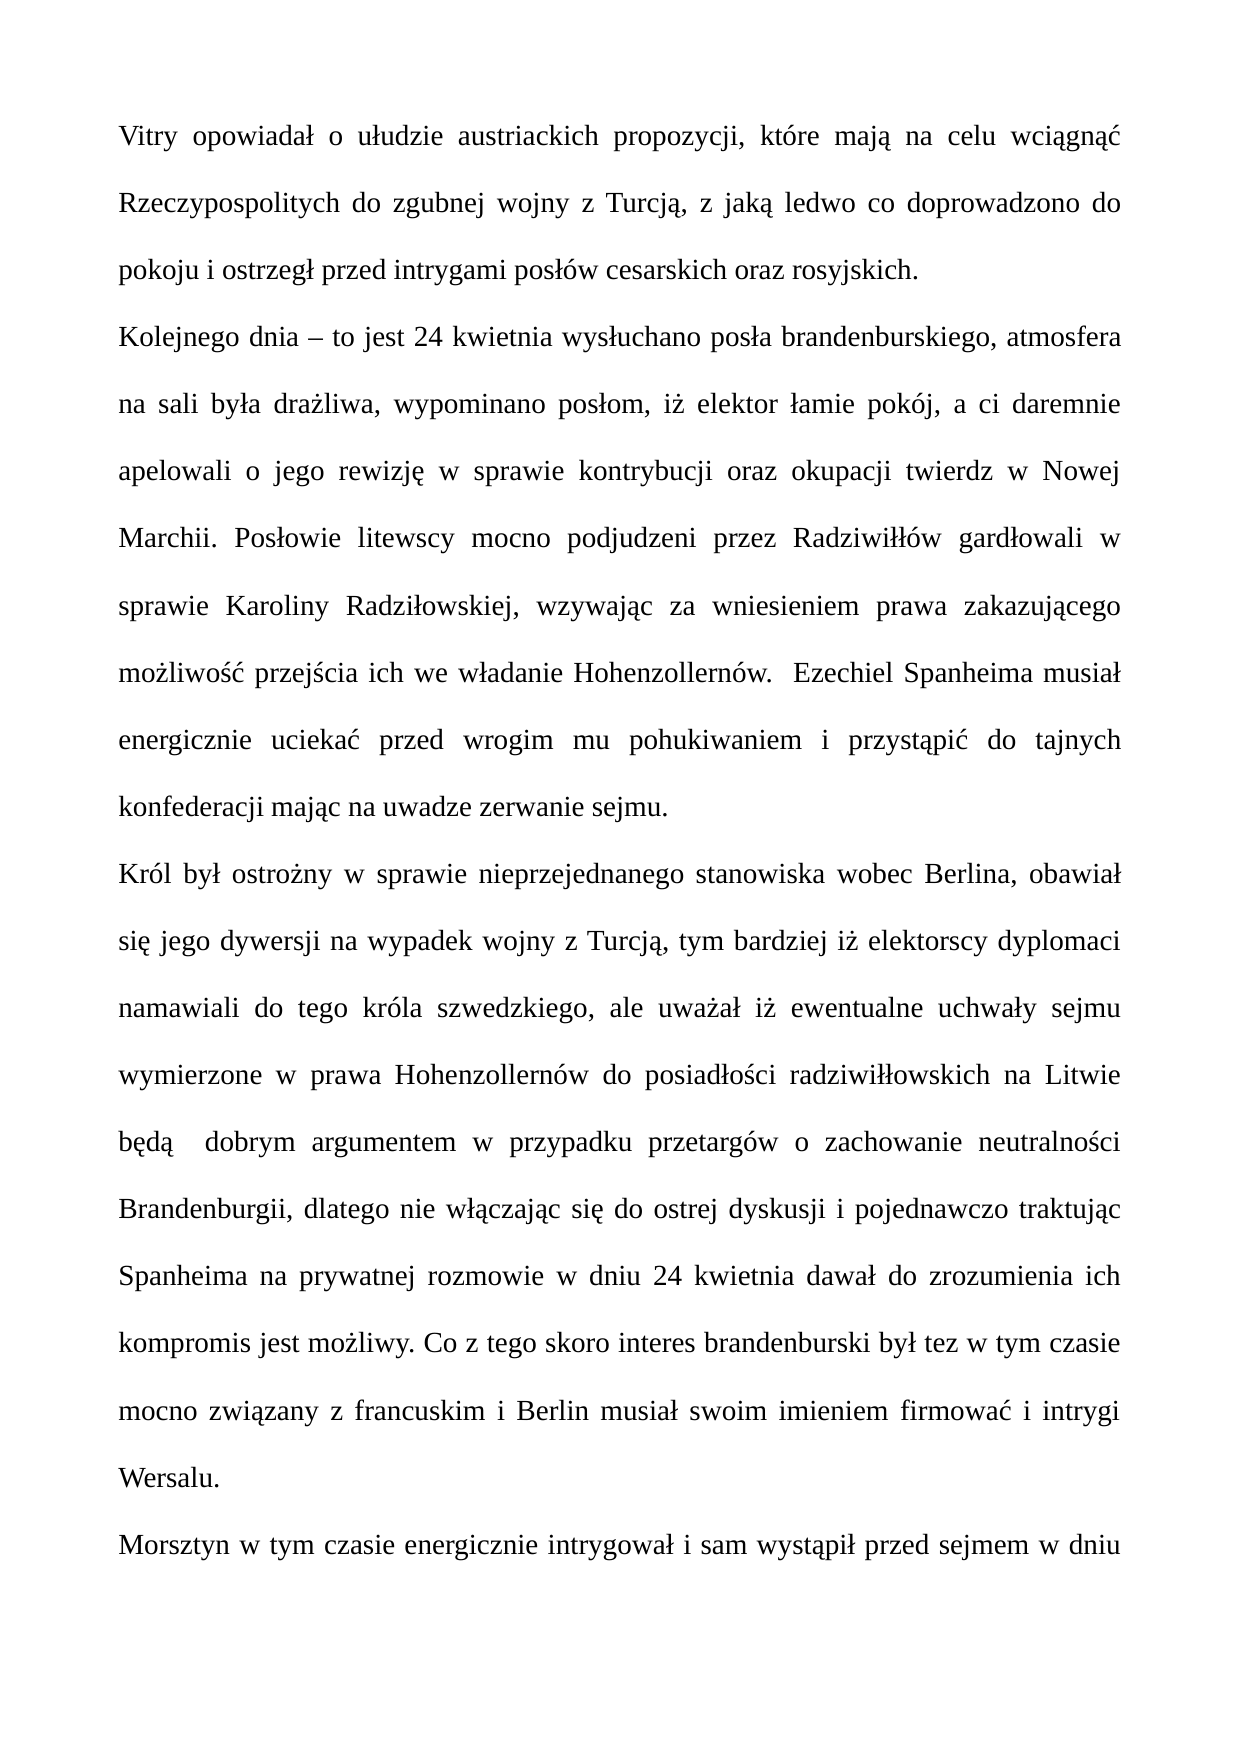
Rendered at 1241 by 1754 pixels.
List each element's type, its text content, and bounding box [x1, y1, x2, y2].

text Morsztyn w tym czasie energicznie intrygował i sam wystąpił przed sejmem w dniu [118, 1527, 1122, 1560]
text Król był ostrożny w sprawie nieprzejednanego stanowiska wobec Berlina, obawiał się jego dywersji na wypadek wojny z Turcją, tym bardziej iż elektorscy dyplomaci namawiali do tego króla szwedzkiego, ale uważał iż ewentualne uchwały sejmu wymierzone w prawa Hohenzollernów do posiadłości radziwiłłowskich na Litwie będą dobrym argumentem w przypadku przetargów o zachowanie neutralności Brandenburgii, dlatego nie włączając się do ostrej dyskusji i pojednawczo traktując Spanheima na prywatnej rozmowie w dniu 24 kwietnia dawał do zrozumienia ich kompromis jest możliwy. Co z tego skoro interes brandenburski był tez w tym czasie mocno związany z francuskim i Berlin musiał swoim imieniem firmować i intrygi Wersalu. [118, 856, 1122, 1493]
text Kolejnego dnia – to jest 24 kwietnia wysłuchano posła brandenburskiego, atmosfera na sali była drażliwa, wypominano posłom, iż elektor łamie pokój, a ci daremnie apelowali o jego rewizję w sprawie kontrybucji oraz okupacji twierdz w Nowej Marchii. Posłowie litewscy mocno podjudzeni przez Radziwiłłów gardłowali w sprawie Karoliny Radziłowskiej, wzywając za wniesieniem prawa zakazującego możliwość przejścia ich we władanie Hohenzollernów. Ezechiel Spanheima musiał energicznie uciekać przed wrogim mu pohukiwaniem i przystąpić do tajnych konfederacji mając na uwadze zerwanie sejmu. [118, 319, 1122, 822]
text Vitry opowiadał o ułudzie austriackich propozycji, które mają na celu wciągnąć Rzeczypospolitych do zgubnej wojny z Turcją, z jaką ledwo co doprowadzono do pokoju i ostrzegł przed intrygami posłów cesarskich oraz rosyjskich. [118, 118, 1122, 286]
